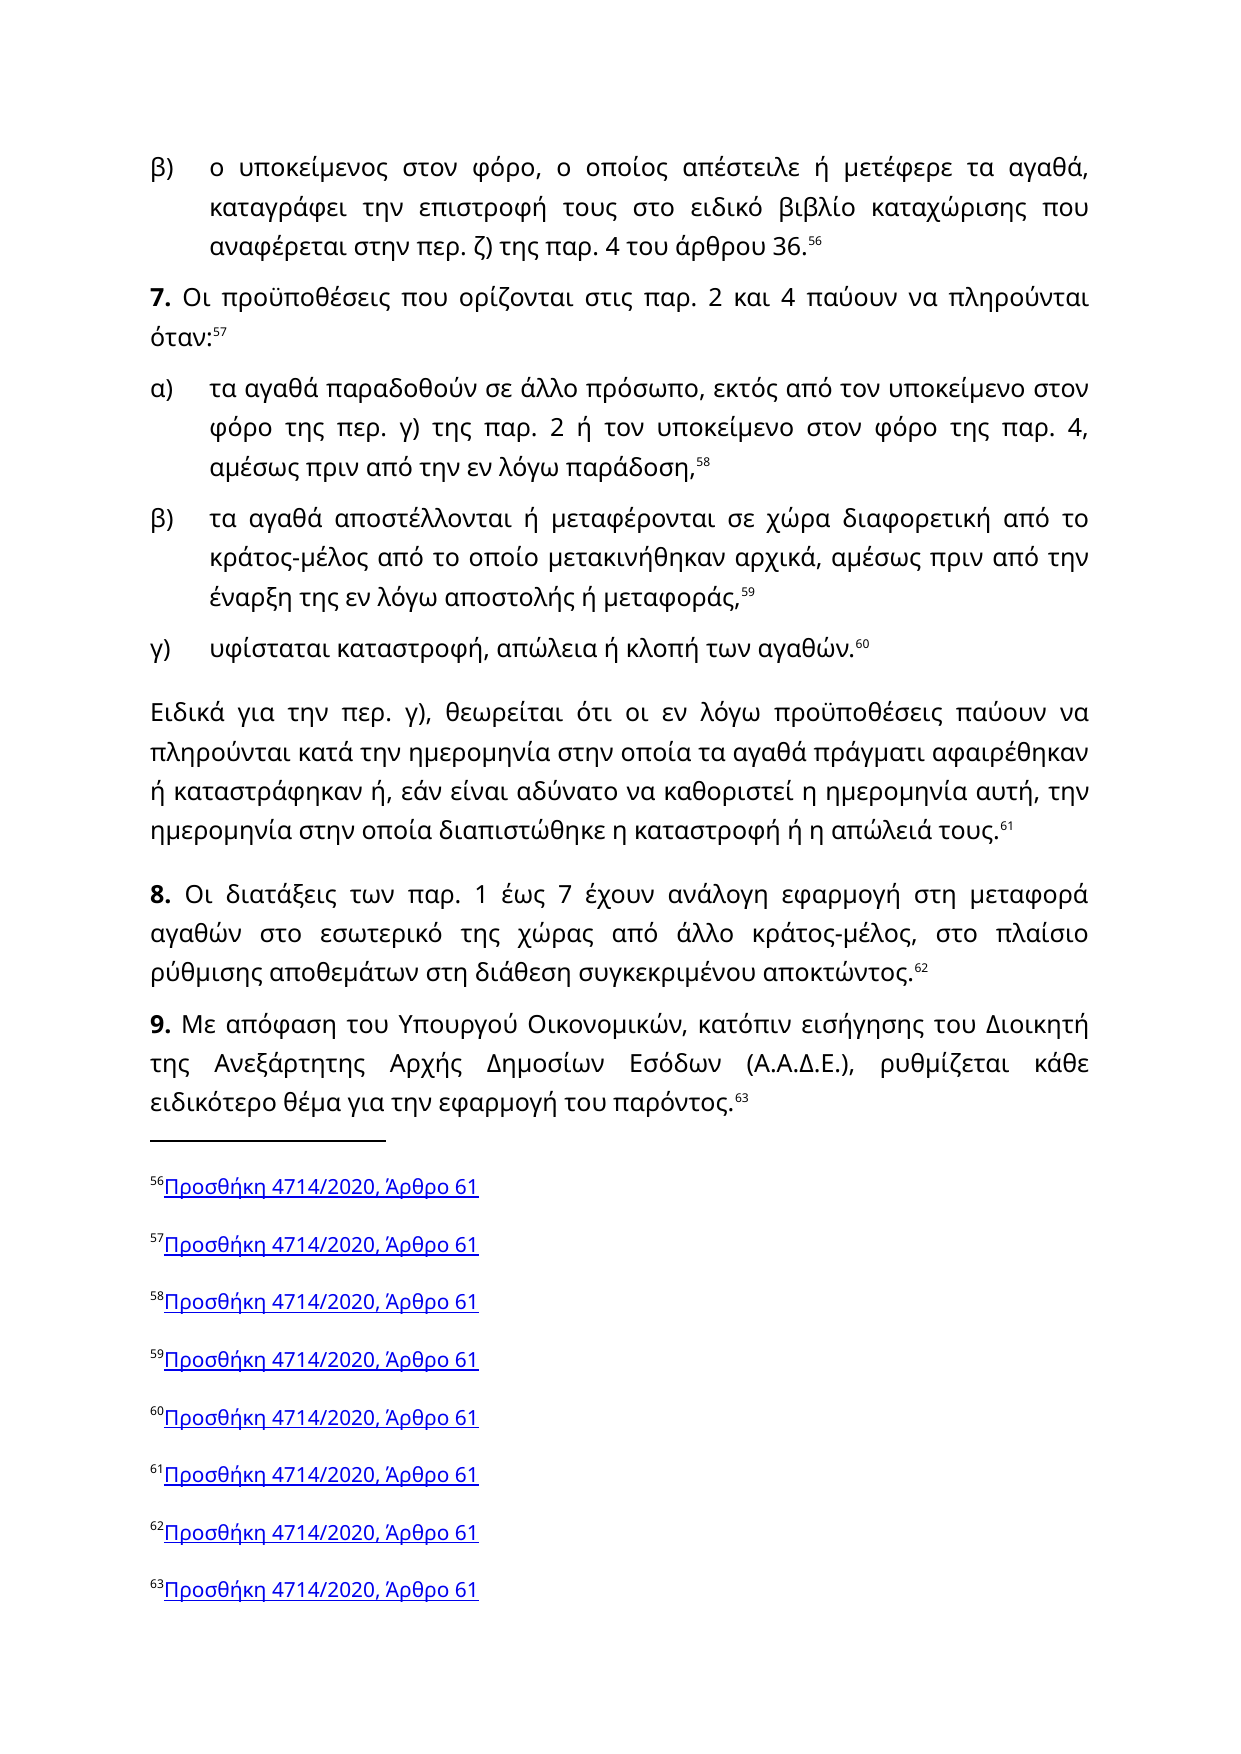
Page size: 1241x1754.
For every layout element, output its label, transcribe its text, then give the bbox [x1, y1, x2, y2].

text Προσθήκη 4714/2020, Άρθρο 61 [150, 1518, 1090, 1546]
text 8. Οι διατάξεις των παρ. 1 έως 7 έχουν ανάλογη εφαρμογή στη μεταφορά αγαθών στο εσωτερικό της χώρας από άλλο κράτος-μέλος, στο πλαίσιο ρύθμισης αποθεμάτων στη διάθεση συγκεκριμένου αποκτώντος. [150, 877, 1090, 989]
text 7. Οι προϋποθέσεις που ορίζονται στις παρ. 2 και 4 παύουν να πληρούνται όταν: [150, 280, 1090, 353]
text Ειδικά για την περ. γ), θεωρείται ότι οι εν λόγω προϋποθέσεις παύουν να πληρούνται κατά την ημερομηνία στην οποία τα αγαθά πράγματι αφαιρέθηκαν ή καταστράφηκαν ή, εάν είναι αδύνατο να καθοριστεί η ημερομηνία αυτή, την ημερομηνία στην οποία διαπιστώθηκε η καταστροφή ή η απώλειά τους. [150, 695, 1090, 847]
text 9. Με απόφαση του Υπουργού Οικονομικών, κατόπιν εισήγησης του Διοικητή της Ανεξάρτητης Αρχής Δημοσίων Εσόδων (Α.Α.Δ.Ε.), ρυθμίζεται κάθε ειδικότερο θέμα για την εφαρμογή του παρόντος. [150, 1007, 1090, 1119]
text Προσθήκη 4714/2020, Άρθρο 61 [150, 1230, 1090, 1258]
text Προσθήκη 4714/2020, Άρθρο 61 [150, 1345, 1090, 1373]
list α) τα αγαθά παραδοθούν σε άλλο πρόσωπο, εκτός από τον υποκείμενο στον φόρο της περ. γ) της παρ. 2 ή τον υποκείμενο στον φόρο της παρ. 4, αμέσως πριν από την εν λόγω παράδοση, [150, 371, 1090, 483]
list β) ο υποκείμενος στον φόρο, ο οποίος απέστειλε ή μετέφερε τα αγαθά, καταγράφει την επιστροφή τους στο ειδικό βιβλίο καταχώρισης που αναφέρεται στην περ. ζ) της παρ. 4 του άρθρου 36. [150, 150, 1090, 262]
list β) τα αγαθά αποστέλλονται ή μεταφέρονται σε χώρα διαφορετική από το κράτος-μέλος από το οποίο μετακινήθηκαν αρχικά, αμέσως πριν από την έναρξη της εν λόγω αποστολής ή μεταφοράς, [150, 501, 1090, 613]
text Προσθήκη 4714/2020, Άρθρο 61 [150, 1576, 1090, 1604]
text Προσθήκη 4714/2020, Άρθρο 61 [150, 1172, 1090, 1201]
list γ) υφίσταται καταστροφή, απώλεια ή κλοπή των αγαθών. [150, 631, 1090, 665]
text Προσθήκη 4714/2020, Άρθρο 61 [150, 1403, 1090, 1431]
text Προσθήκη 4714/2020, Άρθρο 61 [150, 1287, 1090, 1316]
text Προσθήκη 4714/2020, Άρθρο 61 [150, 1460, 1090, 1489]
